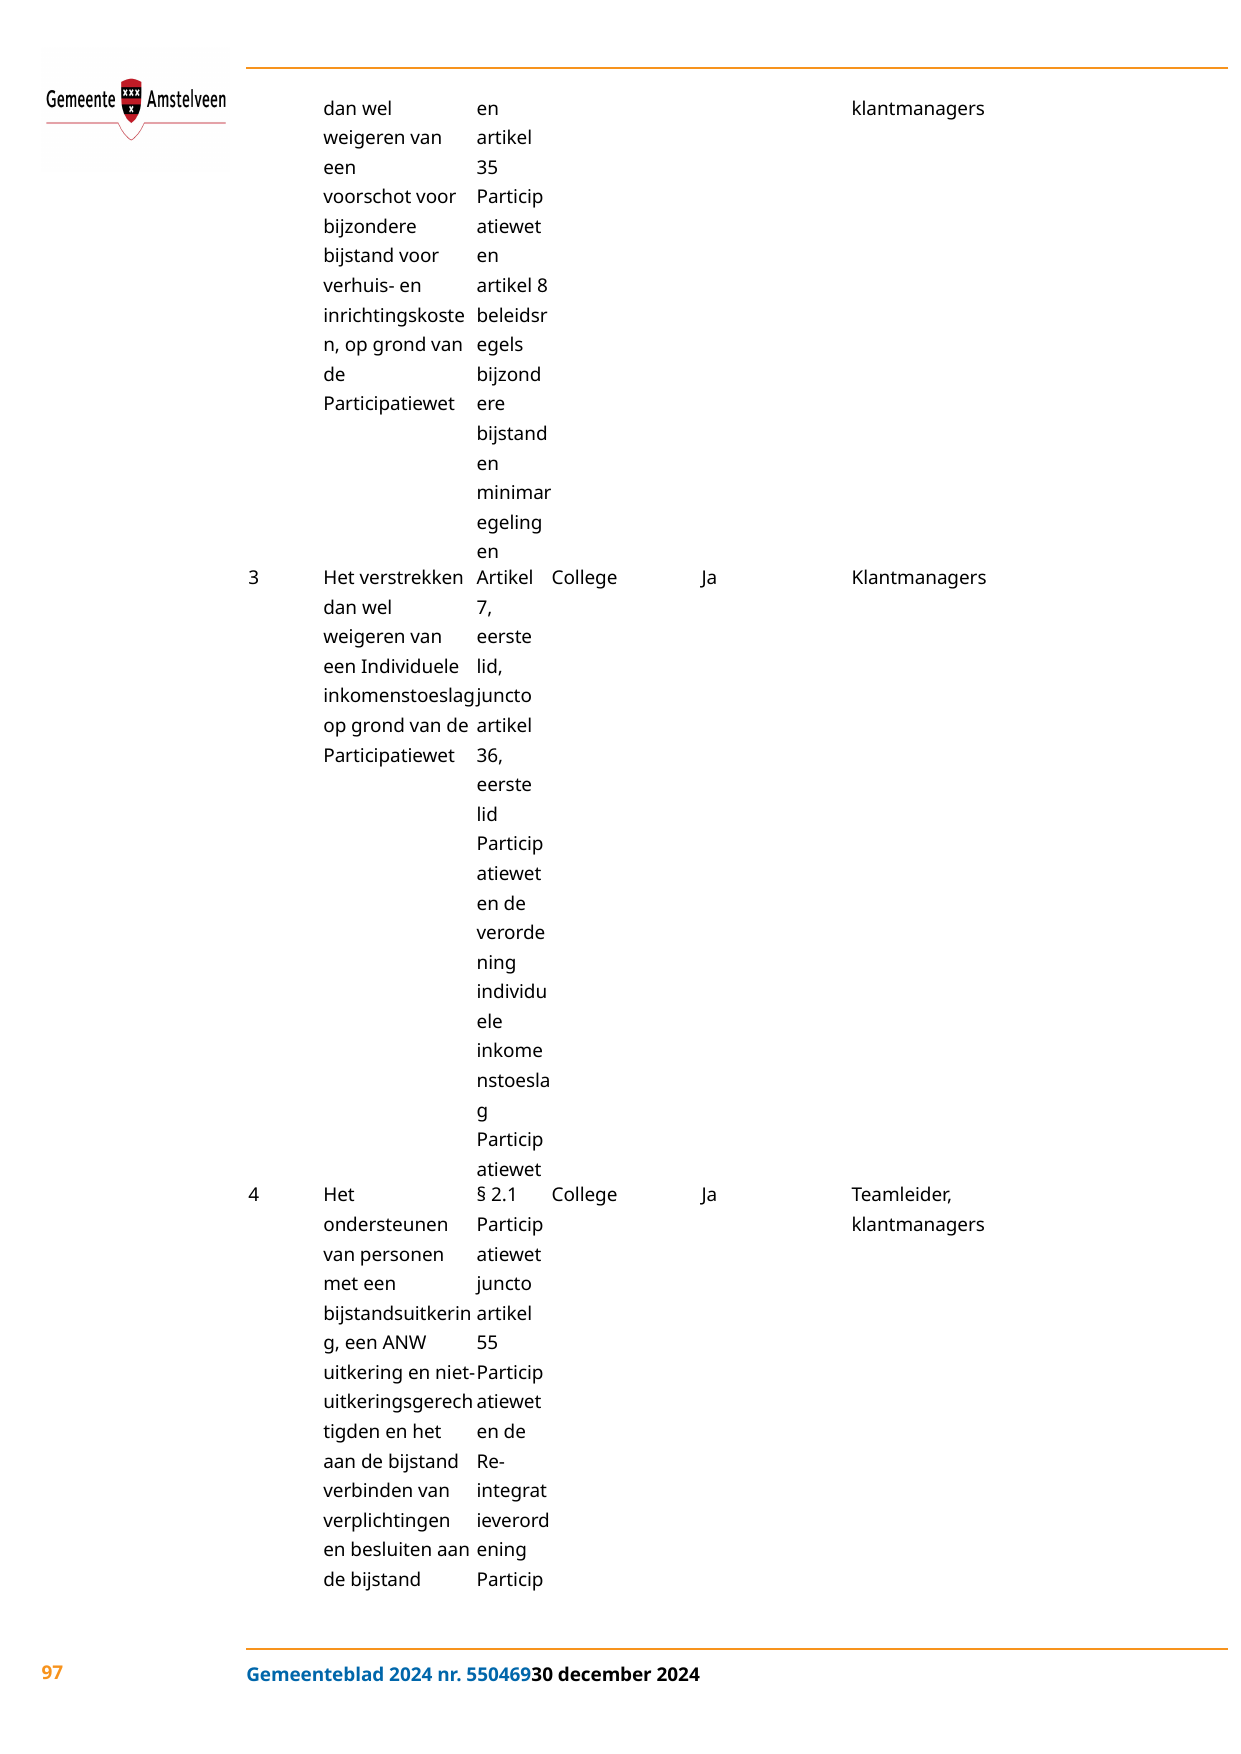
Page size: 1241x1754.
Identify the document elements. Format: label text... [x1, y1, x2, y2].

table_cell [1076, 95, 1152, 564]
table_cell College [551, 564, 701, 1182]
table_cell [248, 95, 323, 564]
table_cell College [551, 1182, 701, 1592]
table_cell [551, 95, 701, 564]
table_cell klantmanagers [851, 95, 1076, 564]
table_cell 4 [248, 1182, 323, 1592]
picture [41, 47, 231, 172]
table_cell Ja [701, 564, 851, 1182]
table_cell Ja [701, 1182, 851, 1592]
table_cell Teamleider, klantmanagers [851, 1182, 1076, 1592]
table_cell Klantmanagers [851, 564, 1076, 1182]
table_cell [1076, 564, 1152, 1182]
table_cell Artikel 7, eerste lid, juncto artikel 36, eerste lid Participatiewet en de verordening individuele inkomenstoeslag Participatiewet [476, 564, 551, 1182]
table_cell dan wel weigeren van een voorschot voor bijzondere bijstand voor verhuis- en inrichtingskosten, op grond van de Participatiewet [323, 95, 476, 564]
table_cell § 2.1 Participatiewet juncto artikel 55 Participatiewet en de Re-integratieverordening Particip [476, 1182, 551, 1592]
table_cell 3 [248, 564, 323, 1182]
table_cell en artikel 35 Participatiewet en artikel 8 beleidsregels bijzondere bijstand en minimaregelingen [476, 95, 551, 564]
table_cell Het ondersteunen van personen met een bijstandsuitkering, een ANW uitkering en niet-uitkeringsgerechtigden en het aan de bijstand verbinden van verplichtingen en besluiten aan de bijstand [323, 1182, 476, 1592]
table_cell [1076, 1182, 1152, 1592]
table_cell [701, 95, 851, 564]
table_cell Het verstrekken dan wel weigeren van een Individuele inkomenstoeslag op grond van de Participatiewet [323, 564, 476, 1182]
